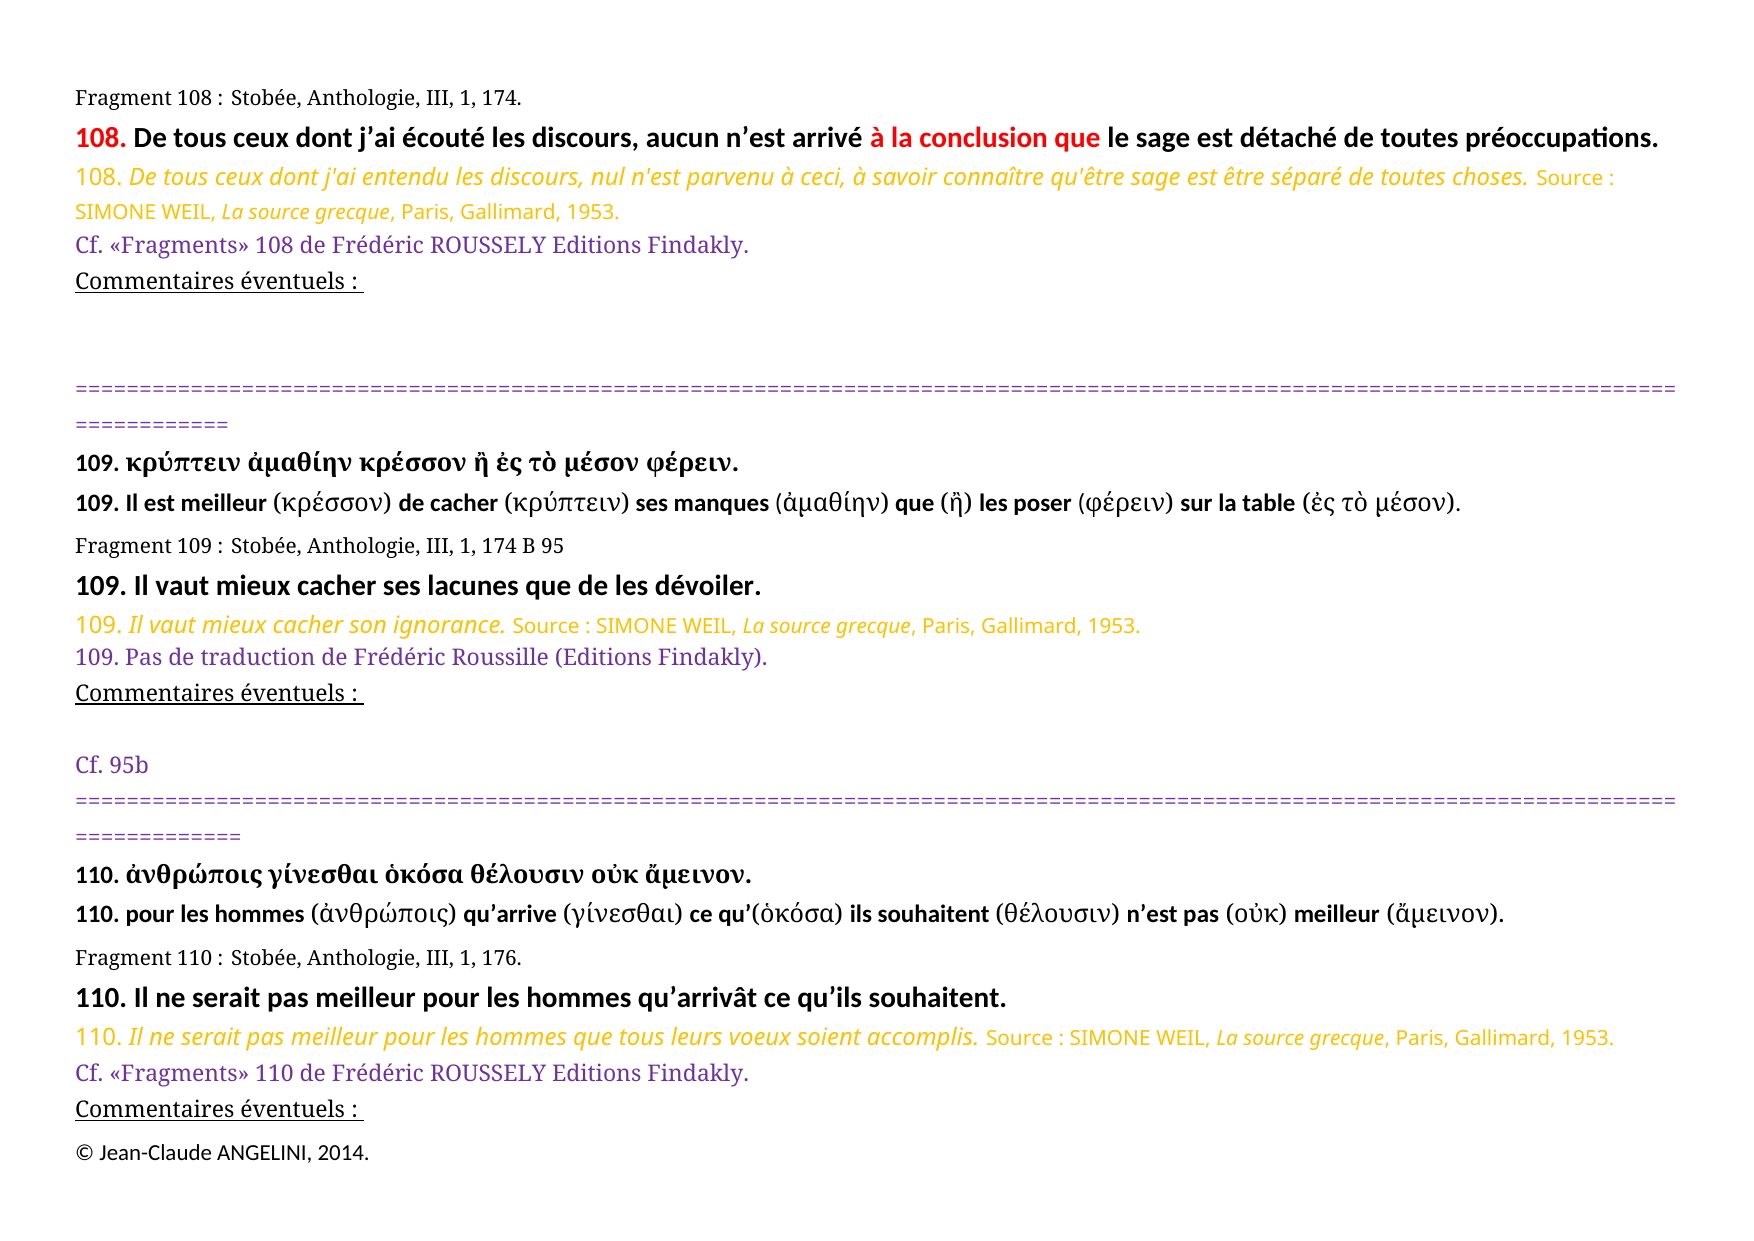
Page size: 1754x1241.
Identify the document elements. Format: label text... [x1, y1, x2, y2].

text 110. pour les hommes (ἀνθρώποις) qu’arrive (γίνεσθαι) ce qu’(ὁκόσα) ils souhaitent (θέλουσιν) n’est pas (οὐκ) meilleur (ἄμεινον). [75, 896, 1679, 930]
text Cf. «Fragments» 108 de Frédéric ROUSSELY Editions Findakly. [75, 229, 1679, 261]
text Commentaires éventuels : [75, 265, 1679, 297]
text 110. ἀνθρώποις γίνεσθαι ὁκόσα θέλουσιν οὐκ ἄμεινον. [75, 857, 1679, 891]
text Commentaires éventuels : [75, 677, 1679, 708]
text Commentaires éventuels : [75, 1093, 1679, 1124]
text ========================================================================================================================================= [75, 373, 1679, 440]
text Fragment 110 : Stobée, Anthologie, III, 1, 176. [75, 935, 1679, 973]
text Cf. «Fragments» 110 de Frédéric ROUSSELY Editions Findakly. [75, 1057, 1679, 1088]
text 109. Pas de traduction de Frédéric Roussille (Editions Findakly). [75, 641, 1679, 672]
text 109. Il est meilleur (κρέσσον) de cacher (κρύπτειν) ses manques (ἀμαθίην) que (ἢ) les poser (φέρειν) sur la table (ἐς τὸ μέσον). [75, 484, 1679, 518]
text 110. Il ne serait pas meilleur pour les hommes qu’arrivât ce qu’ils souhaitent. [75, 979, 1679, 1014]
text Fragment 108 : Stobée, Anthologie, III, 1, 174. [75, 75, 1679, 113]
text Cf. 95b [75, 749, 1679, 780]
text 109. Il vaut mieux cacher son ignorance. Source : SIMONE WEIL, La source grecque, Paris, Gallimard, 1953. [75, 608, 1679, 641]
text 108. De tous ceux dont j’ai écouté les discours, aucun n’est arrivé à la conclusion que le sage est détaché de toutes préoccupations. [75, 119, 1679, 155]
text Fragment 109 : Stobée, Anthologie, III, 1, 174 B 95 [75, 523, 1679, 562]
text 109. κρύπτειν ἀμαθίην κρέσσον ἢ ἐς τὸ μέσον φέρειν. [75, 445, 1679, 479]
text 110. Il ne serait pas meilleur pour les hommes que tous leurs voeux soient accomplis. Source : SIMONE WEIL, La source grecque, Paris, Gallimard, 1953. [75, 1020, 1679, 1052]
text 108. De tous ceux dont j'ai entendu les discours, nul n'est parvenu à ceci, à savoir connaître qu'être sage est être séparé de toutes choses. Source : SIMONE WEIL, La source grecque, Paris, Gallimard, 1953. [75, 160, 1679, 225]
text 109. Il vaut mieux cacher ses lacunes que de les dévoiler. [75, 567, 1679, 603]
text ========================================================================================================================================== [75, 785, 1679, 852]
